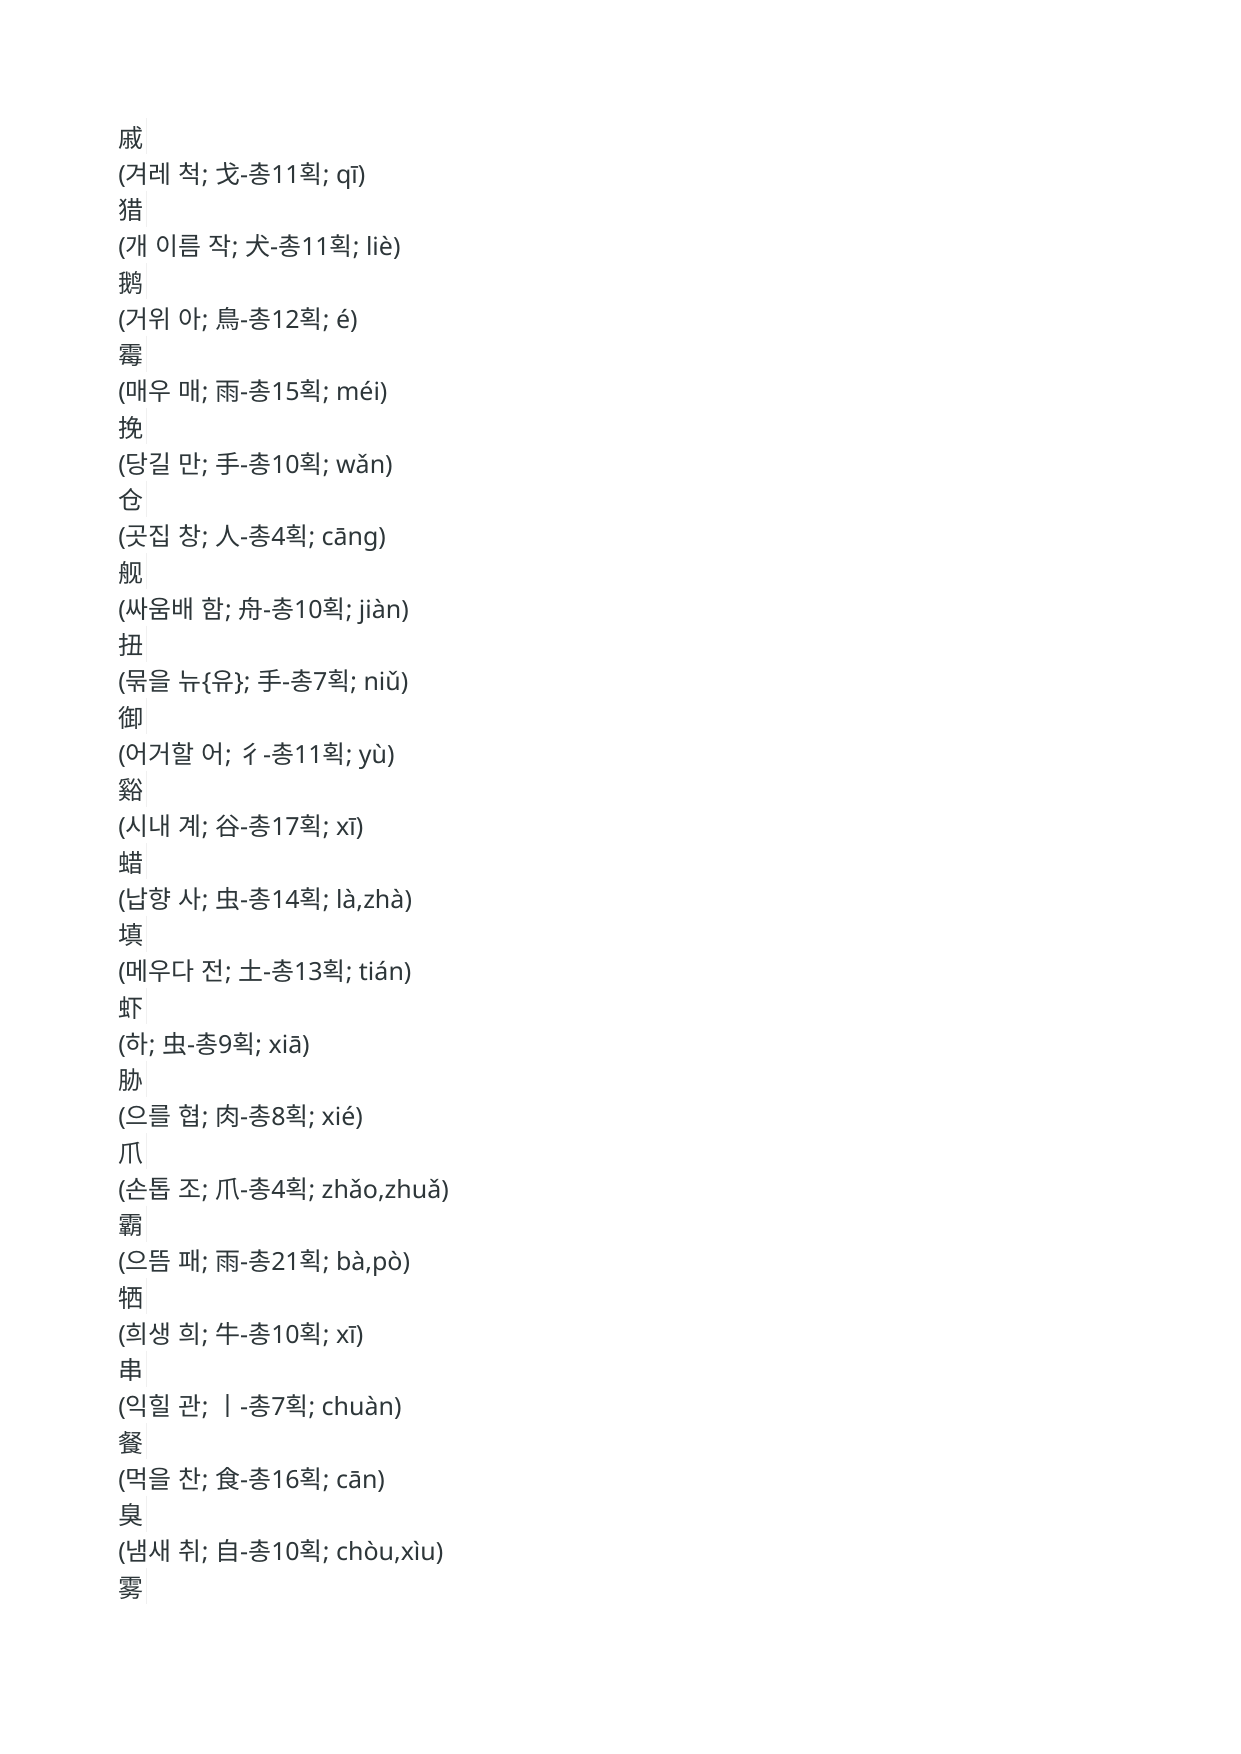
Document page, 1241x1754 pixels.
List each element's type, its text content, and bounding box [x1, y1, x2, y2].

text 仓 [118, 481, 146, 517]
text 扭 [118, 626, 146, 662]
text [147, 698, 1122, 734]
text 鹅 [118, 263, 146, 299]
text [147, 336, 1122, 372]
text (익힐 관; ⼁-총7획; chuàn) [118, 1387, 1122, 1423]
text (희생 희; ⽜-총10획; xī) [118, 1314, 1122, 1351]
text 串 [118, 1351, 146, 1387]
text 爪 [118, 1133, 146, 1169]
text (하; ⾍-총9획; xiā) [118, 1024, 1122, 1061]
text (당길 만; ⼿-총10획; wǎn) [118, 444, 1122, 481]
text (매우 매; ⾬-총15획; méi) [118, 372, 1122, 408]
text [147, 481, 1122, 517]
text [147, 1351, 1122, 1387]
text [147, 1568, 1122, 1604]
text [147, 988, 1122, 1024]
text (먹을 찬; ⾷-총16획; cān) [118, 1459, 1122, 1496]
text [147, 771, 1122, 807]
text [147, 1496, 1122, 1532]
text (납향 사; ⾍-총14획; là,zhà) [118, 879, 1122, 916]
text 胁 [118, 1061, 146, 1097]
text [147, 408, 1122, 444]
text 戚 [118, 118, 146, 154]
text [147, 1278, 1122, 1314]
text [147, 118, 1122, 154]
text 御 [118, 698, 146, 734]
text 蜡 [118, 843, 146, 879]
text (손톱 조; ⽖-총4획; zhǎo,zhuǎ) [118, 1169, 1122, 1206]
text (겨레 척; ⼽-총11획; qī) [118, 154, 1122, 191]
text (묶을 뉴{유}; ⼿-총7획; niǔ) [118, 662, 1122, 698]
text (시내 계; ⾕-총17획; xī) [118, 807, 1122, 843]
text 臭 [118, 1496, 146, 1532]
text 谿 [118, 771, 146, 807]
text 猎 [118, 191, 146, 227]
text (개 이름 작; ⽝-총11획; liè) [118, 227, 1122, 263]
text [147, 843, 1122, 879]
text (어거할 어; ⼻-총11획; yù) [118, 734, 1122, 771]
text [147, 191, 1122, 227]
text [147, 1061, 1122, 1097]
text 挽 [118, 408, 146, 444]
text [147, 1423, 1122, 1459]
text (곳집 창; ⼈-총4획; cāng) [118, 517, 1122, 553]
text (냄새 취; ⾃-총10획; chòu,xìu) [118, 1532, 1122, 1568]
text [147, 553, 1122, 589]
text 雾 [118, 1568, 146, 1604]
text 虾 [118, 988, 146, 1024]
text [147, 1206, 1122, 1242]
text [147, 916, 1122, 952]
text (으뜸 패; ⾬-총21획; bà,pò) [118, 1242, 1122, 1278]
text 霉 [118, 336, 146, 372]
text (으를 협; ⾁-총8획; xié) [118, 1097, 1122, 1133]
text (싸움배 함; ⾈-총10획; jiàn) [118, 589, 1122, 626]
text 餐 [118, 1423, 146, 1459]
text (메우다 전; ⼟-총13획; tián) [118, 952, 1122, 988]
text 舰 [118, 553, 146, 589]
text [147, 626, 1122, 662]
text [147, 263, 1122, 299]
text 填 [118, 916, 146, 952]
text (거위 아; ⿃-총12획; é) [118, 299, 1122, 336]
text 霸 [118, 1206, 146, 1242]
text [147, 1133, 1122, 1169]
text 牺 [118, 1278, 146, 1314]
